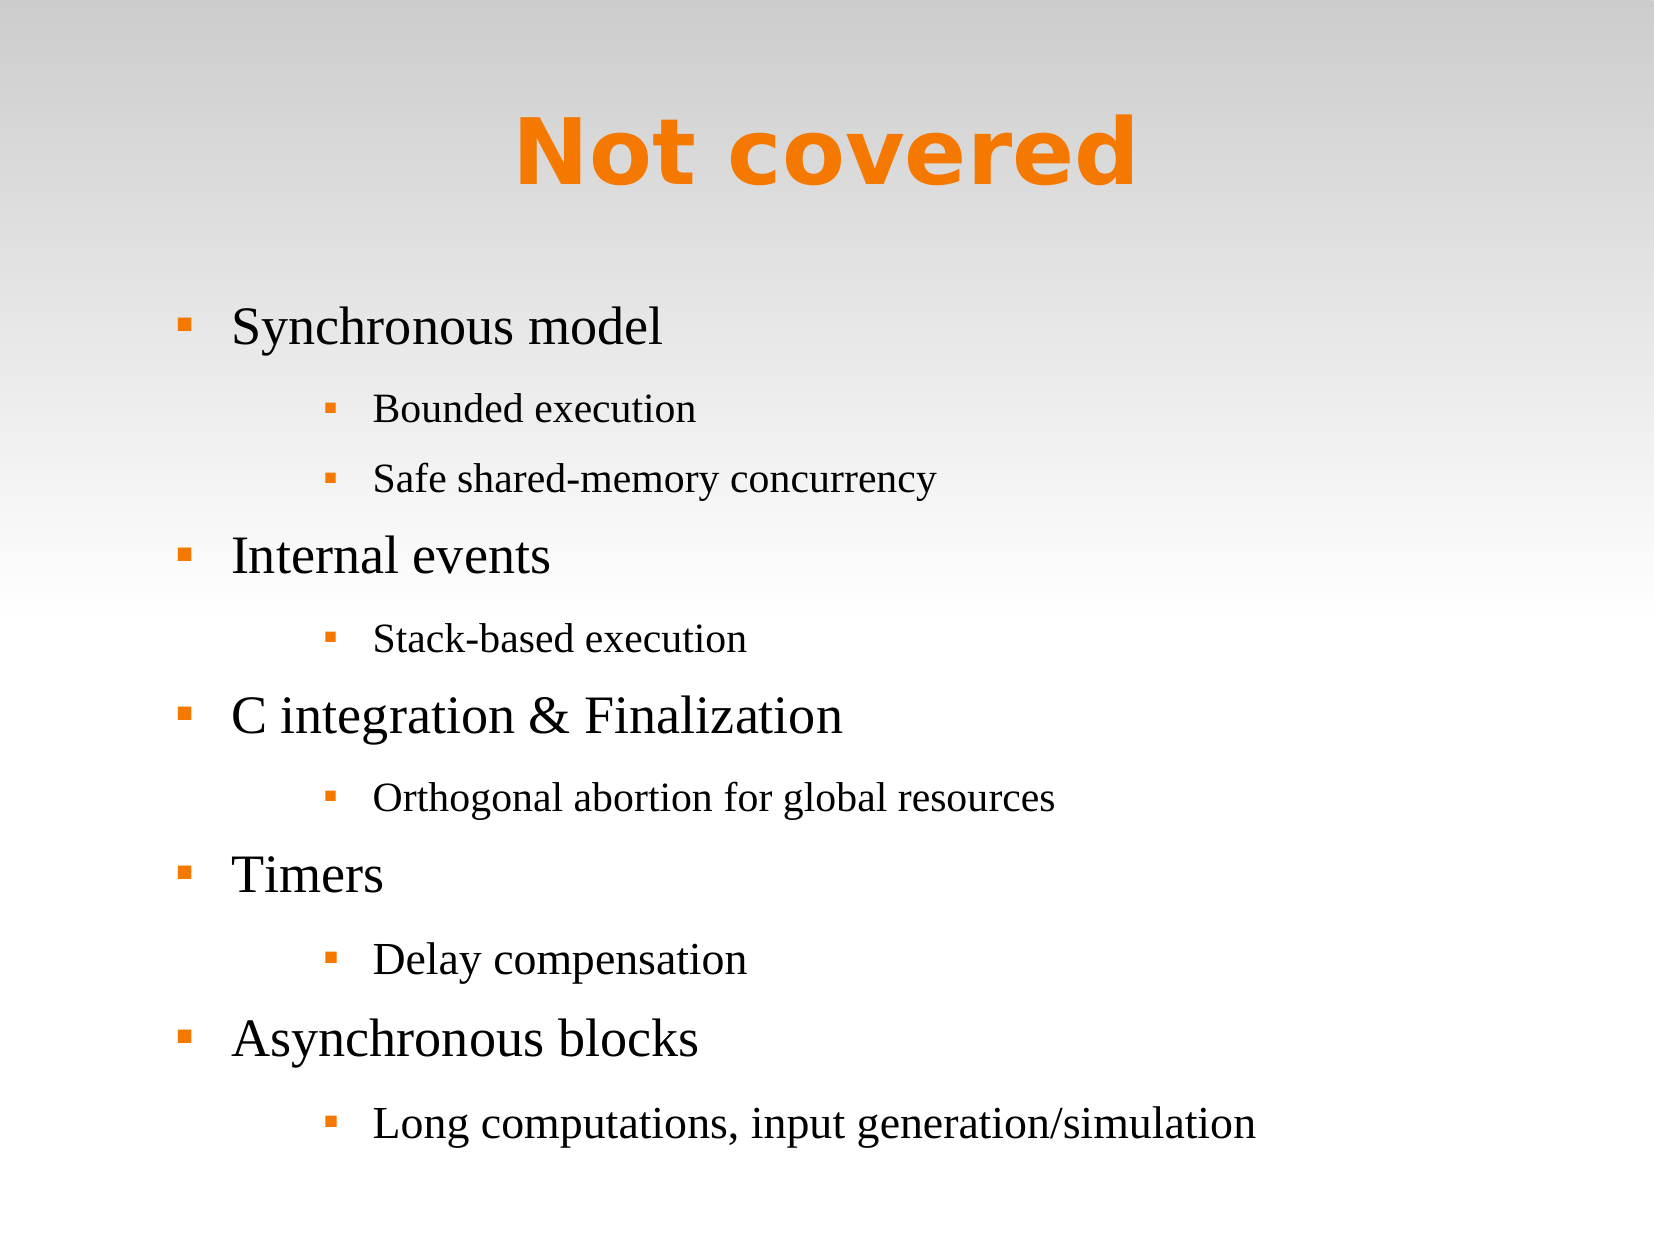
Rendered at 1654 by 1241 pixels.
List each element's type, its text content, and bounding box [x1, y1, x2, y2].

title Not covered [82, 49, 1571, 257]
list Synchronous model Bounded execution Safe shared-memory concurrency Internal events Stack-based execution C integration & Finalization Orthogonal abortion for global resources Timers Delay compensation Asynchronous blocks Long computations, input generation/simulation [89, 296, 1463, 1203]
